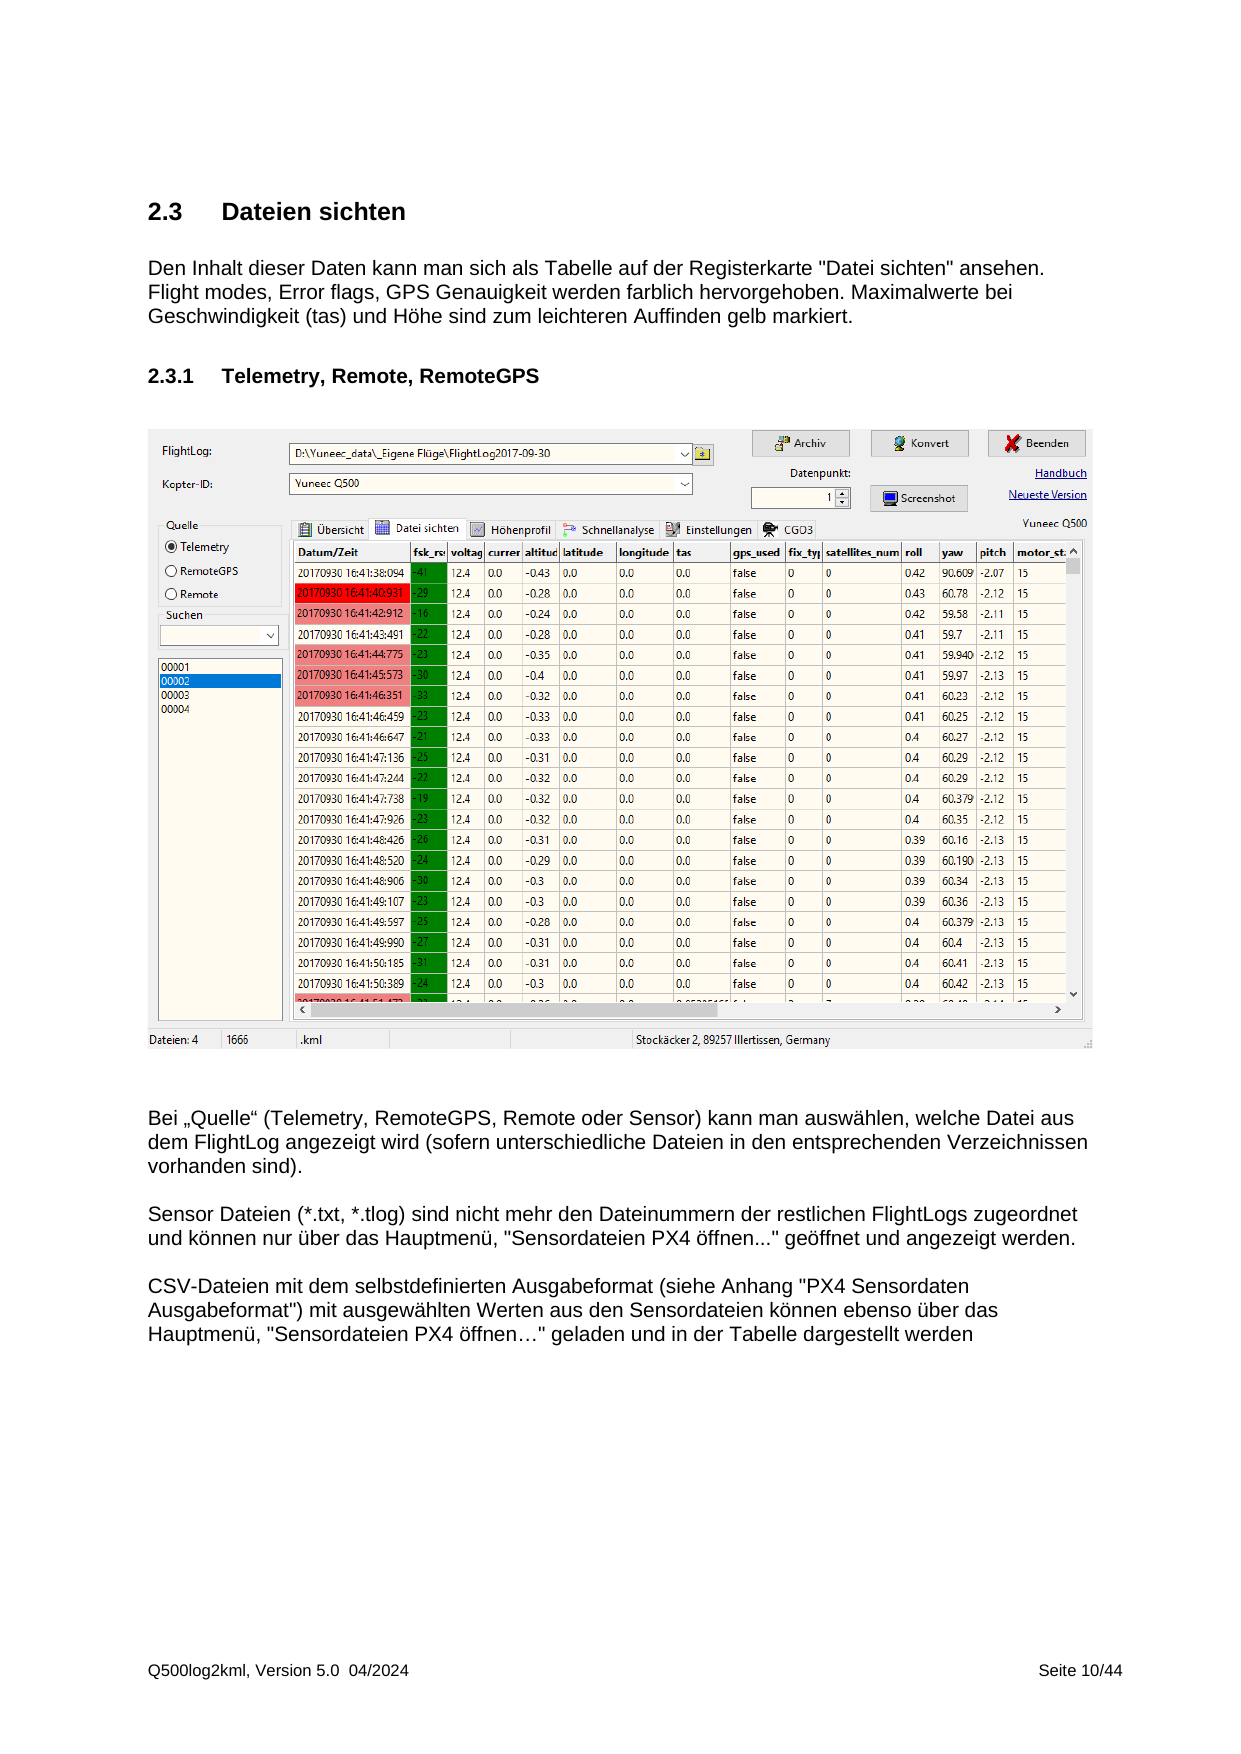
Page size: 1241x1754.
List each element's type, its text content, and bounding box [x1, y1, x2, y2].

text CSV-Dateien mit dem selbstdefinierten Ausgabeformat (siehe Anhang "PX4 Sensordaten Ausgabeformat") mit ausgewählten Werten aus den Sensordateien können ebenso über das Hauptmenü, "Sensordateien PX4 öffnen…" geladen und in der Tabelle dargestellt werden [148, 1274, 1093, 1346]
text Sensor Dateien (*.txt, *.tlog) sind nicht mehr den Dateinummern der restlichen FlightLogs zugeordnet und können nur über das Hauptmenü, "Sensordateien PX4 öffnen..." geöffnet und angezeigt werden. [148, 1202, 1093, 1250]
subtitle Dateien sichten [148, 197, 1093, 225]
text Den Inhalt dieser Daten kann man sich als Tabelle auf der Registerkarte "Datei sichten" ansehen. Flight modes, Error flags, GPS Genauigkeit werden farblich hervorgehoben. Maximalwerte bei Geschwindigkeit (tas) und Höhe sind zum leichteren Auffinden gelb markiert. [148, 256, 1093, 327]
text Bei „Quelle“ (Telemetry, RemoteGPS, Remote oder Sensor) kann man auswählen, welche Datei aus dem FlightLog angezeigt wird (sofern unterschiedliche Dateien in den entsprechenden Verzeichnissen vorhanden sind). [148, 1106, 1093, 1178]
subtitle Telemetry, Remote, RemoteGPS [148, 364, 1093, 388]
picture [147, 429, 1093, 1049]
